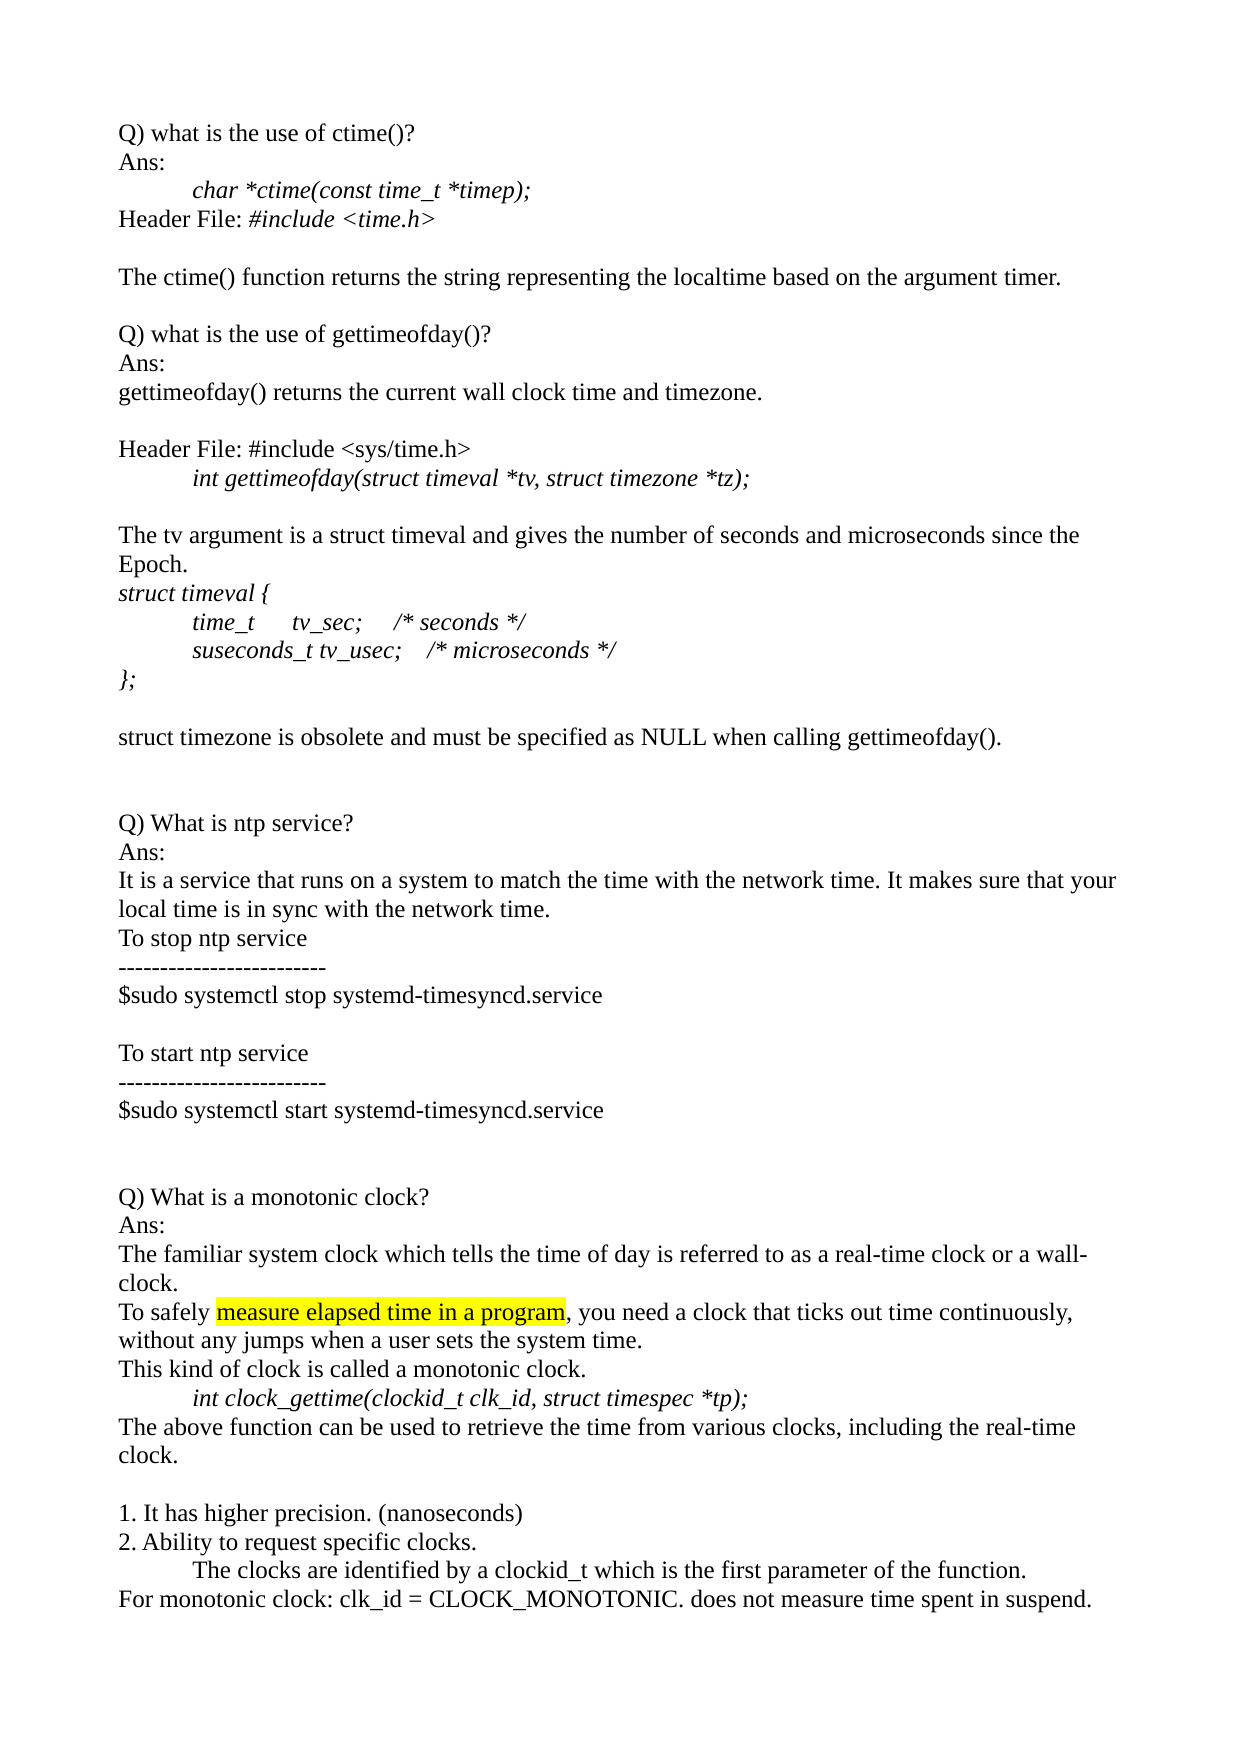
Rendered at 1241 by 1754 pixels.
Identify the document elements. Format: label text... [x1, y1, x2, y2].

text Ans: [118, 147, 1122, 176]
text $sudo systemctl start systemd-timesyncd.service [118, 1096, 1122, 1124]
text 2. Ability to request specific clocks. [118, 1527, 1122, 1556]
text Header File: #include <sys/time.h> [118, 434, 1122, 463]
text $sudo systemctl stop systemd-timesyncd.service [118, 981, 1122, 1009]
text The familiar system clock which tells the time of day is referred to as a real-time clock or a wall-clock. [118, 1239, 1122, 1297]
text The ctime() function returns the string representing the localtime based on the argument timer. [118, 262, 1122, 291]
text The tv argument is a struct timeval and gives the number of seconds and microseconds since the Epoch. [118, 521, 1122, 578]
text Q) what is the use of ctime()? [118, 118, 1122, 147]
text 1. It has higher precision. (nanoseconds) [118, 1498, 1122, 1527]
text Q) What is a monotonic clock? [118, 1182, 1122, 1211]
text For monotonic clock: clk_id = CLOCK_MONOTONIC. does not measure time spent in suspend. [118, 1584, 1122, 1613]
text Ans: [118, 1211, 1122, 1239]
text The clocks are identified by a clockid_t which is the first parameter of the function. [118, 1556, 1122, 1584]
text To stop ntp service [118, 923, 1122, 952]
text int clock_gettime(clockid_t clk_id, struct timespec *tp); [118, 1383, 1122, 1412]
text ------------------------- [118, 1067, 1122, 1096]
text suseconds_t tv_usec; /* microseconds */ [118, 636, 1122, 664]
text Ans: [118, 348, 1122, 377]
text struct timezone is obsolete and must be specified as NULL when calling gettimeofday(). [118, 722, 1122, 751]
text }; [118, 664, 1122, 693]
text To start ntp service [118, 1038, 1122, 1067]
text gettimeofday() returns the current wall clock time and timezone. [118, 377, 1122, 406]
text char *ctime(const time_t *timep); [118, 176, 1122, 204]
text The above function can be used to retrieve the time from various clocks, including the real-time clock. [118, 1412, 1122, 1469]
text ------------------------- [118, 952, 1122, 981]
text struct timeval { [118, 578, 1122, 607]
text int gettimeofday(struct timeval *tv, struct timezone *tz); [118, 463, 1122, 492]
text time_t tv_sec; /* seconds */ [118, 607, 1122, 636]
text Q) What is ntp service? [118, 808, 1122, 837]
text To safely measure elapsed time in a program, you need a clock that ticks out time continuously, without any jumps when a user sets the system time. [118, 1297, 1122, 1354]
text Header File: #include <time.h> [118, 204, 1122, 233]
text Ans: [118, 837, 1122, 866]
text Q) what is the use of gettimeofday()? [118, 319, 1122, 348]
text This kind of clock is called a monotonic clock. [118, 1354, 1122, 1383]
text It is a service that runs on a system to match the time with the network time. It makes sure that your local time is in sync with the network time. [118, 866, 1122, 923]
